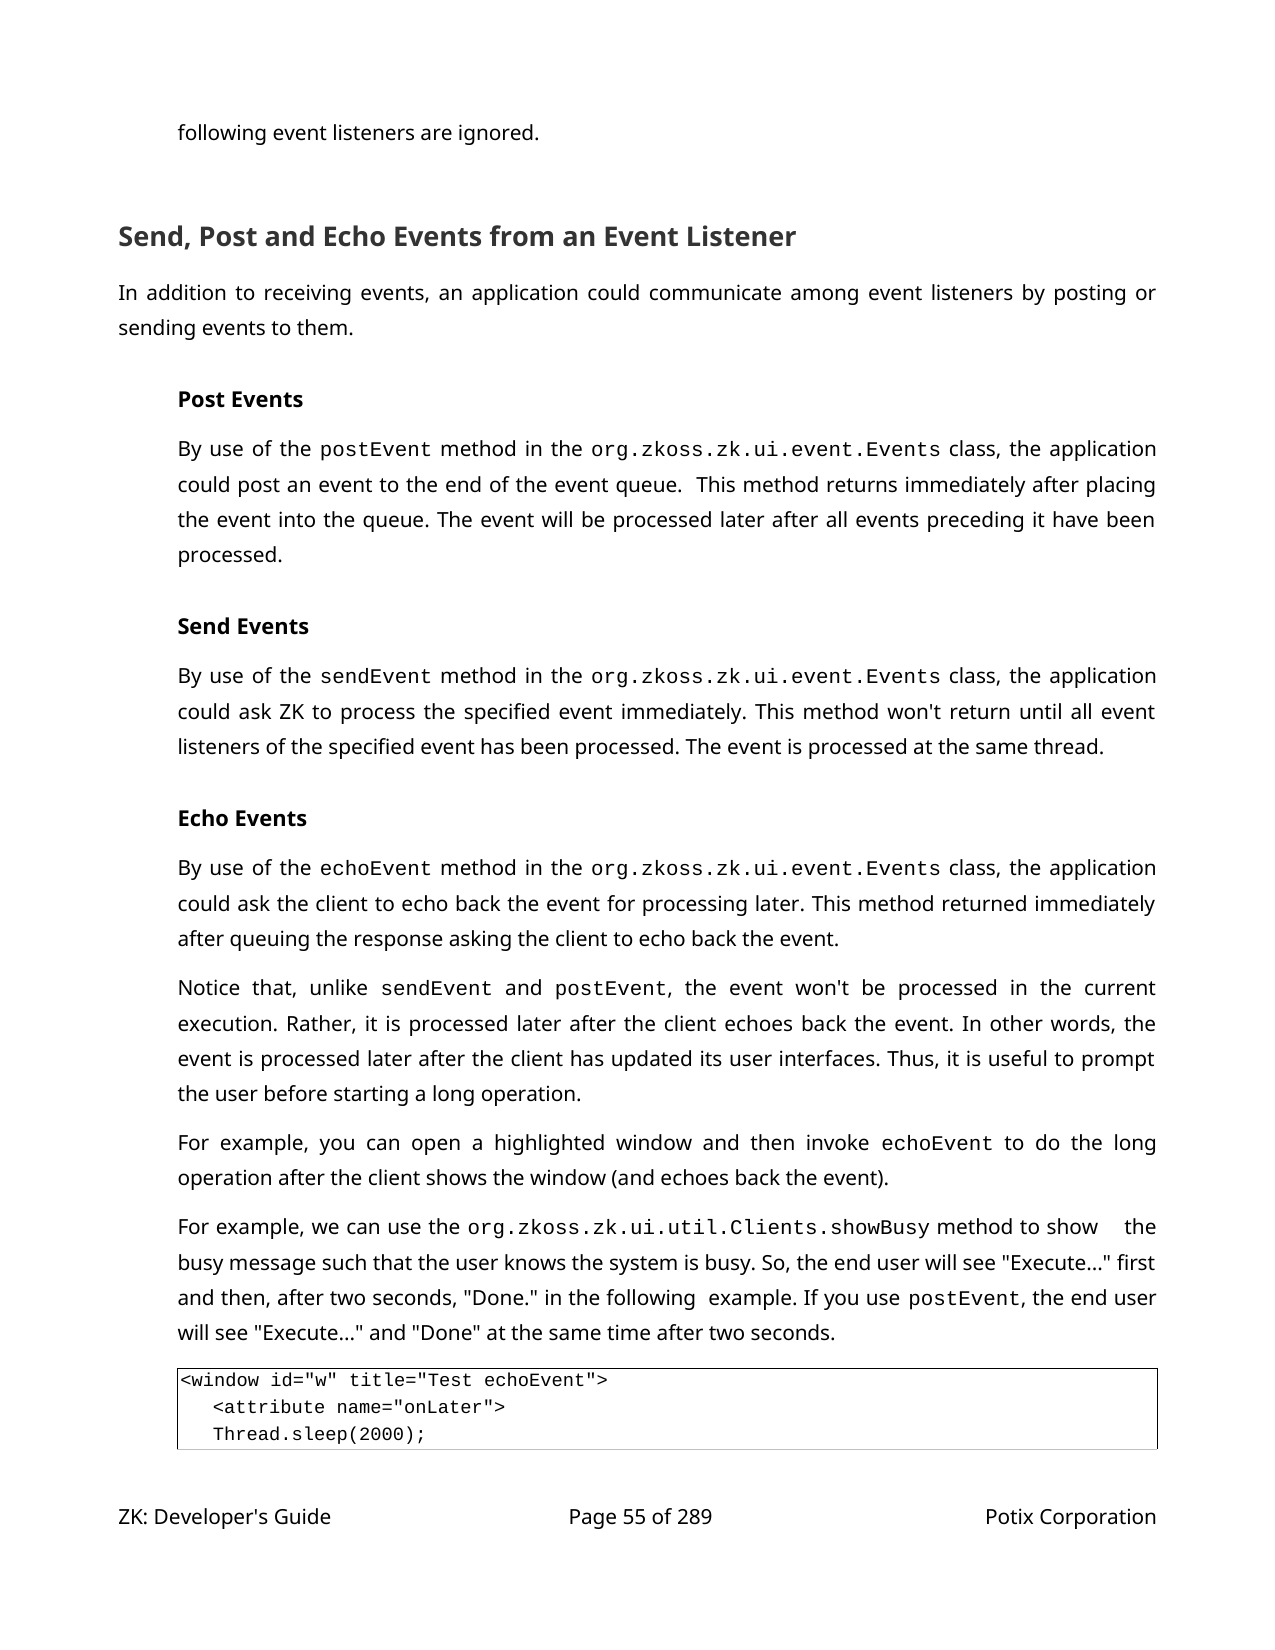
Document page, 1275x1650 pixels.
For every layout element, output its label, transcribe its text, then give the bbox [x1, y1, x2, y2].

text By use of the echoEvent method in the org.zkoss.zk.ui.event.Events class, the application could ask the client to echo back the event for processing later. This method returned immediately after queuing the response asking the client to echo back the event. [177, 853, 1157, 952]
text For example, you can open a highlighted window and then invoke echoEvent to do the long operation after the client shows the window (and echoes back the event). [177, 1128, 1157, 1192]
subtitle Send Events [177, 611, 1157, 641]
text following event listeners are ignored. [177, 118, 1157, 146]
subtitle Echo Events [177, 803, 1157, 833]
text <attribute name="onLater"> [178, 1394, 1157, 1419]
text By use of the postEvent method in the org.zkoss.zk.ui.event.Events class, the application could post an event to the end of the event queue. This method returns immediately after placing the event into the queue. The event will be processed later after all events preceding it have been processed. [177, 434, 1157, 568]
text <window id="w" title="Test echoEvent"> [178, 1369, 1157, 1392]
text Thread.sleep(2000); [178, 1422, 1157, 1449]
text By use of the sendEvent method in the org.zkoss.zk.ui.event.Events class, the application could ask ZK to process the specified event immediately. This method won't return until all event listeners of the specified event has been processed. The event is processed at the same thread. [177, 661, 1157, 760]
subtitle Send, Post and Echo Events from an Event Listener [118, 217, 1157, 254]
text For example, we can use the org.zkoss.zk.ui.util.Clients.showBusy method to show the busy message such that the user knows the system is busy. So, the end user will see "Execute..." first and then, after two seconds, "Done." in the following example. If you use postEvent, the end user will see "Execute..." and "Done" at the same time after two seconds. [177, 1212, 1157, 1347]
subtitle Post Events [177, 383, 1157, 413]
text In addition to receiving events, an application could communicate among event listeners by posting or sending events to them. [118, 278, 1157, 341]
text Notice that, unlike sendEvent and postEvent, the event won't be processed in the current execution. Rather, it is processed later after the client echoes back the event. In other words, the event is processed later after the client has updated its user interfaces. Thus, it is useful to prompt the user before starting a long operation. [177, 973, 1157, 1107]
